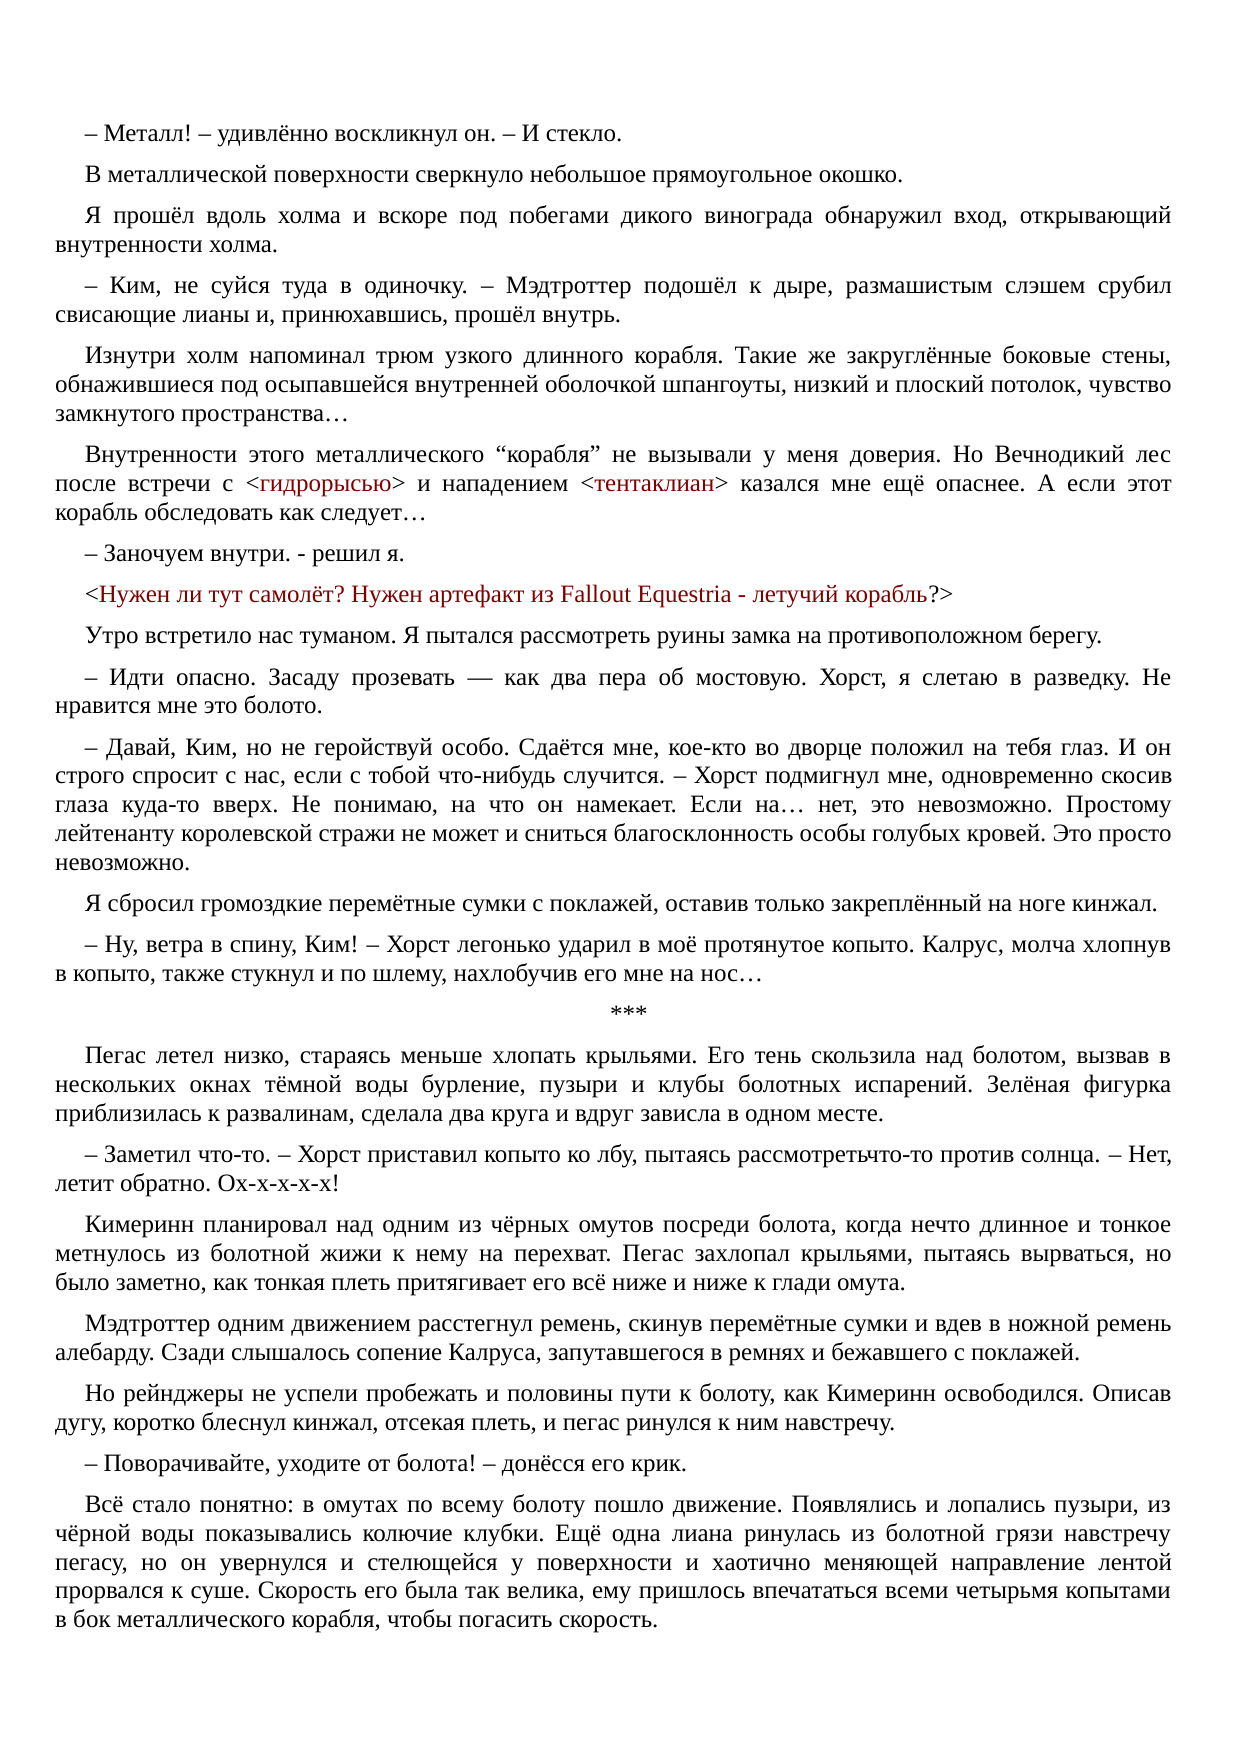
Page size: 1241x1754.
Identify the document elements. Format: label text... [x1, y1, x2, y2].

text Но рейнджеры не успели пробежать и половины пути к болоту, как Кимеринн освободился. Описав дугу, коротко блеснул кинжал, отсекая плеть, и пегас ринулся к ним навстречу. [55, 1378, 1172, 1436]
text Кимеринн планировал над одним из чёрных омутов посреди болота, когда нечто длинное и тонкое метнулось из болотной жижи к нему на перехват. Пегас захлопал крыльями, пытаясь вырваться, но было заметно, как тонкая плеть притягивает его всё ниже и ниже к глади омута. [55, 1209, 1172, 1296]
text *** [55, 999, 1172, 1028]
text Изнутри холм напоминал трюм узкого длинного корабля. Такие же закруглённые боковые стены, обнажившиеся под осыпавшейся внутренней оболочкой шпангоуты, низкий и плоский потолок, чувство замкнутого пространства… [55, 341, 1172, 427]
text Я прошёл вдоль холма и вскоре под побегами дикого винограда обнаружил вход, открывающий внутренности холма. [55, 201, 1172, 258]
text Пегас летел низко, стараясь меньше хлопать крыльями. Его тень скользила над болотом, вызвав в нескольких окнах тёмной воды бурление, пузыри и клубы болотных испарений. Зелёная фигурка приблизилась к развалинам, сделала два круга и вдруг зависла в одном месте. [55, 1041, 1172, 1127]
text – Поворачивайте, уходите от болота! – донёсся его крик. [55, 1448, 1172, 1477]
text – Заночуем внутри. - решил я. [55, 538, 1172, 567]
text Всё стало понятно: в омутах по всему болоту пошло движение. Появлялись и лопались пузыри, из чёрной воды показывались колючие клубки. Ещё одна лиана ринулась из болотной грязи навстречу пегасу, но он увернулся и стелющейся у поверхности и хаотично меняющей направление лентой прорвался к суше. Скорость его была так велика, ему пришлось впечататься всеми четырьмя копытами в бок металлического корабля, чтобы погасить скорость. [55, 1489, 1172, 1633]
text В металлической поверхности сверкнуло небольшое прямоугольное окошко. [55, 159, 1172, 188]
text – Идти опасно. Засаду прозевать — как два пера об мостовую. Хорст, я слетаю в разведку. Не нравится мне это болото. [55, 662, 1172, 719]
text – Ну, ветра в спину, Ким! – Хорст легонько ударил в моё протянутое копыто. Калрус, молча хлопнув в копыто, также стукнул и по шлему, нахлобучив его мне на нос… [55, 929, 1172, 987]
text – Давай, Ким, но не геройствуй особо. Сдаётся мне, кое-кто во дворце положил на тебя глаз. И он строго спросит с нас, если с тобой что-нибудь случится. – Хорст подмигнул мне, одновременно скосив глаза куда-то вверх. Не понимаю, на что он намекает. Если на… нет, это невозможно. Простому лейтенанту королевской стражи не может и сниться благосклонность особы голубых кровей. Это просто невозможно. [55, 732, 1172, 876]
text Внутренности этого металлического “корабля” не вызывали у меня доверия. Но Вечнодикий лес после встречи с <гидрорысью> и нападением <тентаклиан> казался мне ещё опаснее. А если этот корабль обследовать как следует… [55, 439, 1172, 526]
text <Нужен ли тут самолёт? Нужен артефакт из Fallout Equestria - летучий корабль?> [55, 579, 1172, 608]
text Утро встретило нас туманом. Я пытался рассмотреть руины замка на противоположном берегу. [55, 621, 1172, 649]
text – Заметил что-то. – Хорст приставил копыто ко лбу, пытаясь рассмотретьчто-то против солнца. – Нет, летит обратно. Ох-х-х-х-х! [55, 1139, 1172, 1197]
text – Ким, не суйся туда в одиночку. – Мэдтроттер подошёл к дыре, размашистым слэшем срубил свисающие лианы и, принюхавшись, прошёл внутрь. [55, 271, 1172, 328]
text Я сбросил громоздкие перемётные сумки с поклажей, оставив только закреплённый на ноге кинжал. [55, 888, 1172, 917]
text – Металл! – удивлённо воскликнул он. – И стекло. [55, 118, 1172, 147]
text Мэдтроттер одним движением расстегнул ремень, скинув перемётные сумки и вдев в ножной ремень алебарду. Сзади слышалось сопение Калруса, запутавшегося в ремнях и бежавшего с поклажей. [55, 1308, 1172, 1366]
